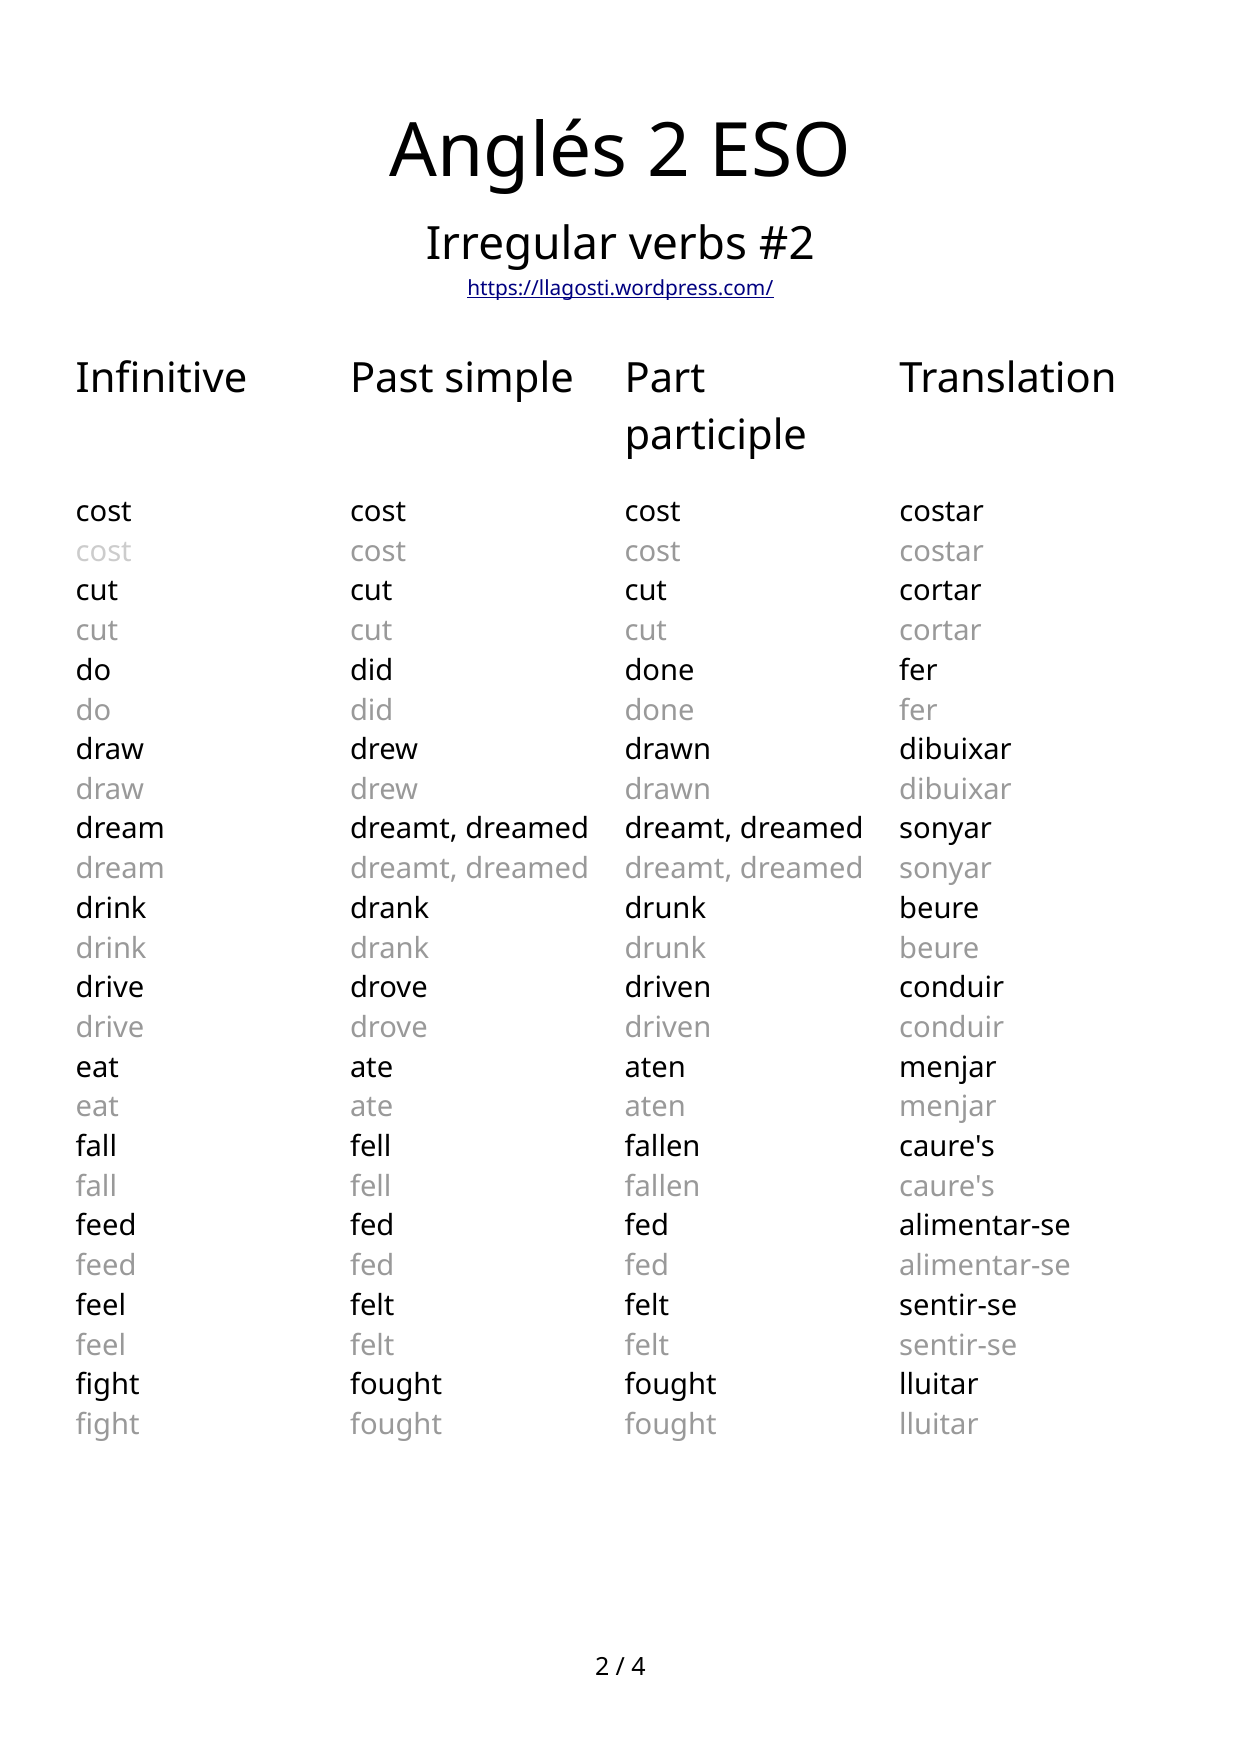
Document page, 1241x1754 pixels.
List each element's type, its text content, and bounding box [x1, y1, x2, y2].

table_header drew [345, 729, 620, 768]
subtitle Anglés 2 ESO [71, 96, 1169, 198]
table_header fought [620, 1403, 894, 1443]
table_header drunk [620, 927, 894, 967]
table_header dibuixar [894, 729, 1169, 768]
table_header eat [71, 1046, 345, 1086]
table_header alimentar-se [894, 1205, 1169, 1244]
table_header drive [71, 1006, 345, 1046]
table_header felt [620, 1324, 894, 1363]
table_header felt [345, 1324, 620, 1363]
table_header cut [71, 609, 345, 649]
table_header draw [71, 768, 345, 808]
table_header cortar [894, 609, 1169, 649]
table_header feel [71, 1284, 345, 1324]
table_header cut [620, 609, 894, 649]
table_header drive [71, 967, 345, 1006]
table_header fed [345, 1205, 620, 1244]
table_header cut [71, 570, 345, 609]
table_header drawn [620, 768, 894, 808]
table_header sonyar [894, 808, 1169, 847]
table_header dream [71, 848, 345, 887]
table_header fallen [620, 1165, 894, 1205]
table_header drank [345, 887, 620, 927]
table_header cut [345, 570, 620, 609]
table_header cost [345, 490, 620, 530]
table_header fought [620, 1364, 894, 1403]
table_header drunk [620, 887, 894, 927]
table_header drink [71, 887, 345, 927]
table_header drink [71, 927, 345, 967]
table_header fer [894, 689, 1169, 728]
table_header fed [620, 1205, 894, 1244]
table_header cut [620, 570, 894, 609]
table_header sonyar [894, 848, 1169, 887]
table_header feed [71, 1205, 345, 1244]
table_header fell [345, 1125, 620, 1165]
table_header beure [894, 927, 1169, 967]
table_header cost [345, 530, 620, 570]
table_header fallen [620, 1125, 894, 1165]
table_header fall [71, 1165, 345, 1205]
table_header lluitar [894, 1403, 1169, 1443]
table_header done [620, 689, 894, 728]
table_header cost [620, 530, 894, 570]
table_header dibuixar [894, 768, 1169, 808]
table_header do [71, 689, 345, 728]
table_header do [71, 649, 345, 689]
table_header cost [620, 490, 894, 530]
table_header fight [71, 1364, 345, 1403]
table_header aten [620, 1086, 894, 1125]
table_header aten [620, 1046, 894, 1086]
table_header caure's [894, 1165, 1169, 1205]
table_header dreamt, dreamed [345, 848, 620, 887]
table_header did [345, 689, 620, 728]
table_header cost [71, 490, 345, 530]
table_header sentir-se [894, 1324, 1169, 1363]
table_header costar [895, 530, 1169, 570]
text Irregular verbs #2 [71, 211, 1169, 273]
table_header sentir-se [894, 1284, 1169, 1324]
table_header menjar [894, 1046, 1169, 1086]
table_header dreamt, dreamed [620, 848, 894, 887]
table_header Part participle [620, 348, 894, 462]
table_header feed [71, 1244, 345, 1284]
table_header fought [345, 1403, 620, 1443]
table_header feel [71, 1324, 345, 1363]
table_header did [345, 649, 620, 689]
table_header lluitar [894, 1364, 1169, 1403]
table_header drove [345, 1006, 620, 1046]
table_header Infinitive [71, 348, 345, 462]
table_header conduir [894, 967, 1169, 1006]
table_header fought [345, 1364, 620, 1403]
table_header driven [620, 967, 894, 1006]
table_header menjar [894, 1086, 1169, 1125]
table_header alimentar-se [894, 1244, 1169, 1284]
table_header drove [345, 967, 620, 1006]
table_header conduir [894, 1006, 1169, 1046]
table_header felt [345, 1284, 620, 1324]
table_header costar [895, 490, 1169, 530]
table_header driven [620, 1006, 894, 1046]
table_header drawn [620, 729, 894, 768]
table_header cut [345, 609, 620, 649]
table_header beure [894, 887, 1169, 927]
table_header fed [620, 1244, 894, 1284]
text https://llagosti.wordpress.com/ [71, 273, 1169, 301]
table_header caure's [894, 1125, 1169, 1165]
table_header fall [71, 1125, 345, 1165]
table_header felt [620, 1284, 894, 1324]
table_header Translation [895, 348, 1169, 462]
table_header dream [71, 808, 345, 847]
table_header Past simple [345, 348, 620, 462]
table_header cost [71, 530, 345, 570]
table_header done [620, 649, 894, 689]
table_header ate [345, 1046, 620, 1086]
table_header fed [345, 1244, 620, 1284]
table_header drew [345, 768, 620, 808]
table_header fell [345, 1165, 620, 1205]
table_header drank [345, 927, 620, 967]
table_header draw [71, 729, 345, 768]
table_header fight [71, 1403, 345, 1443]
table_header dreamt, dreamed [345, 808, 620, 847]
table_header eat [71, 1086, 345, 1125]
table_header cortar [894, 570, 1169, 609]
table_header dreamt, dreamed [620, 808, 894, 847]
table_header ate [345, 1086, 620, 1125]
table_header fer [894, 649, 1169, 689]
